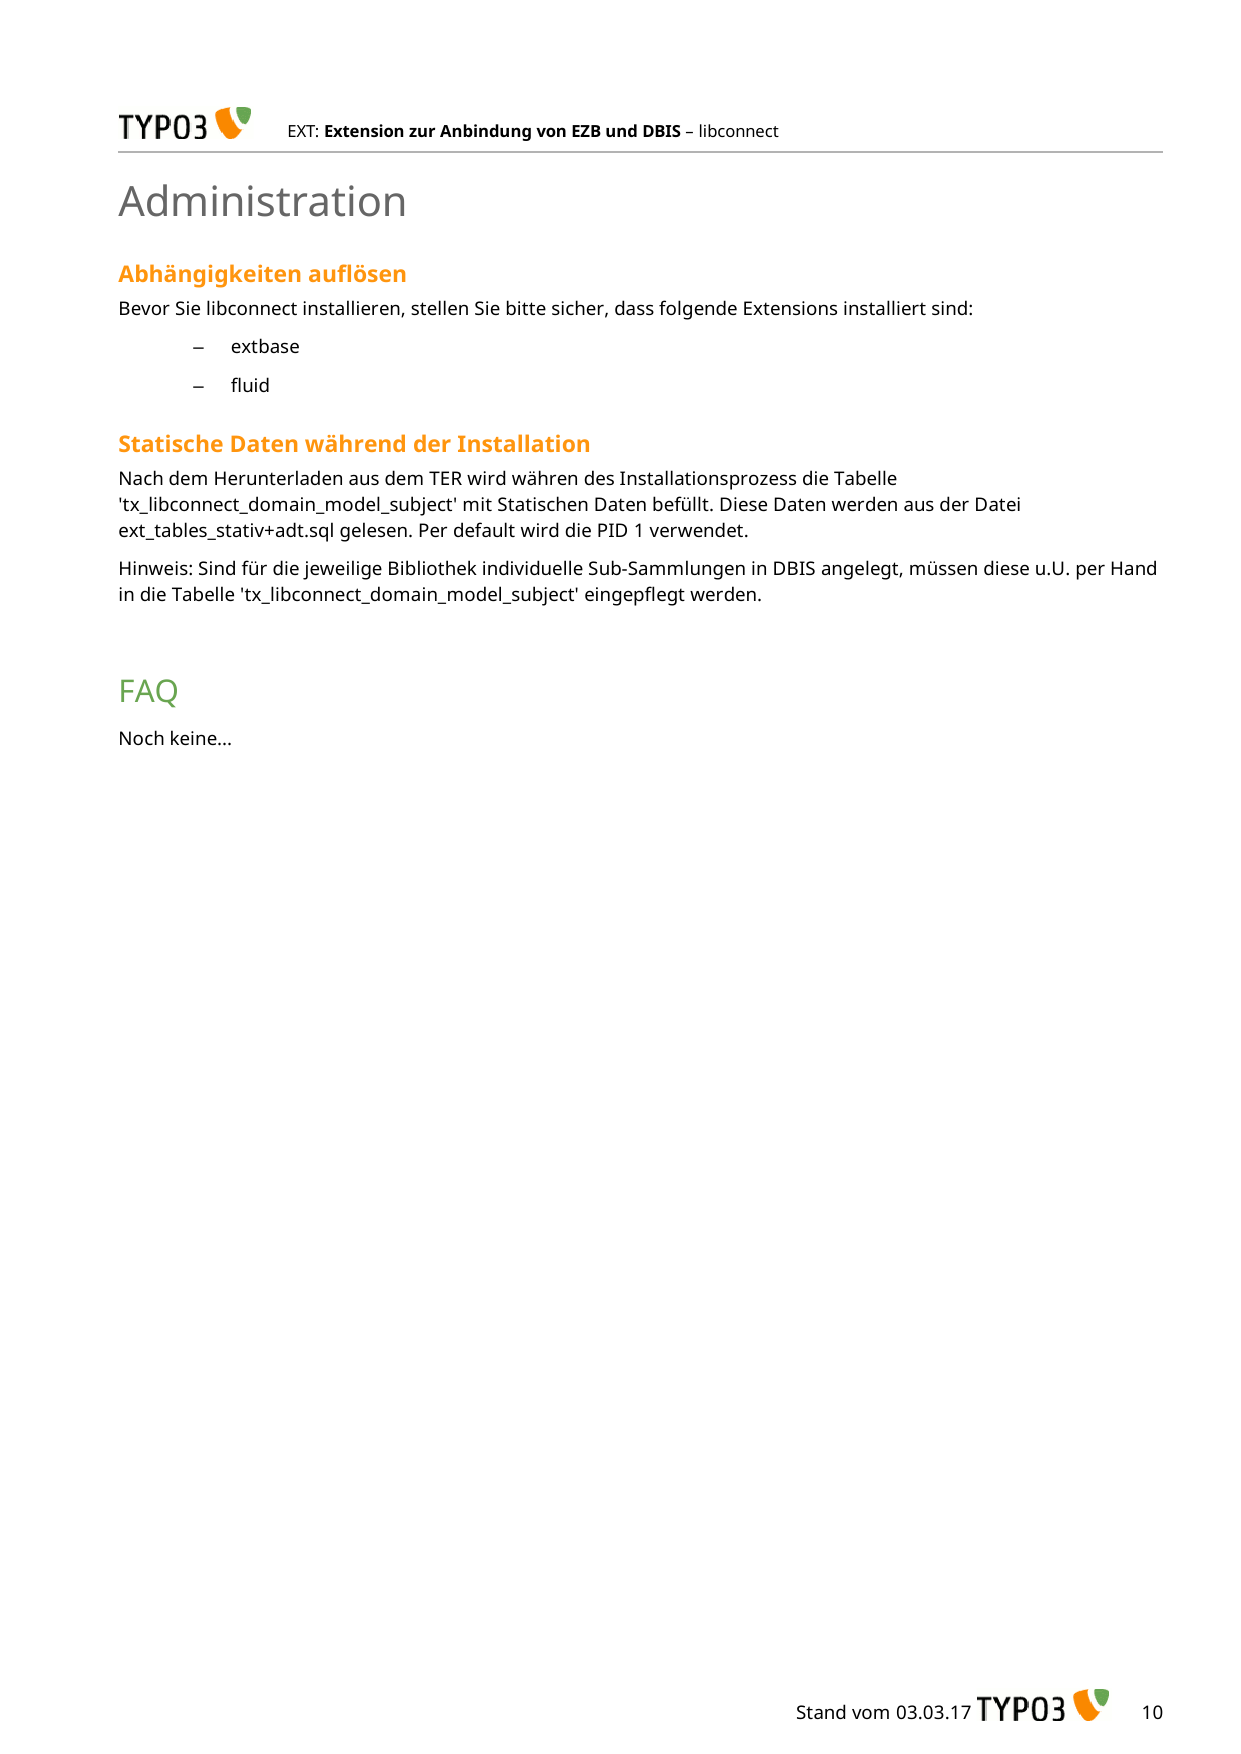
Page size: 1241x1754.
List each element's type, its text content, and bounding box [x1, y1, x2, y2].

subtitle Hinweis: Sind für die jeweilige Bibliothek individuelle Sub-Sammlungen in DBIS angelegt, müssen diese u.U. per Hand in die Tabelle 'tx_libconnect_domain_model_subject' eingepflegt werden. [118, 555, 1163, 607]
subtitle Bevor Sie libconnect installieren, stellen Sie bitte sicher, dass folgende Extensions installiert sind: [118, 295, 1163, 321]
subtitle Abhängigkeiten auflösen [118, 258, 1163, 289]
subtitle extbase [193, 333, 1163, 359]
list Noch keine... [118, 725, 1163, 751]
picture [118, 106, 254, 139]
subtitle Administration [118, 172, 1163, 228]
subtitle Nach dem Herunterladen aus dem TER wird währen des Installationsprozess die Tabelle 'tx_libconnect_domain_model_subject' mit Statischen Daten befüllt. Diese Daten werden aus der Datei ext_tables_stativ+adt.sql gelesen. Per default wird die PID 1 verwendet. [118, 464, 1163, 543]
picture [976, 1688, 1112, 1721]
subtitle Statische Daten während der Installation [118, 427, 1163, 458]
subtitle fluid [193, 372, 1163, 398]
subtitle FAQ [118, 669, 1163, 712]
